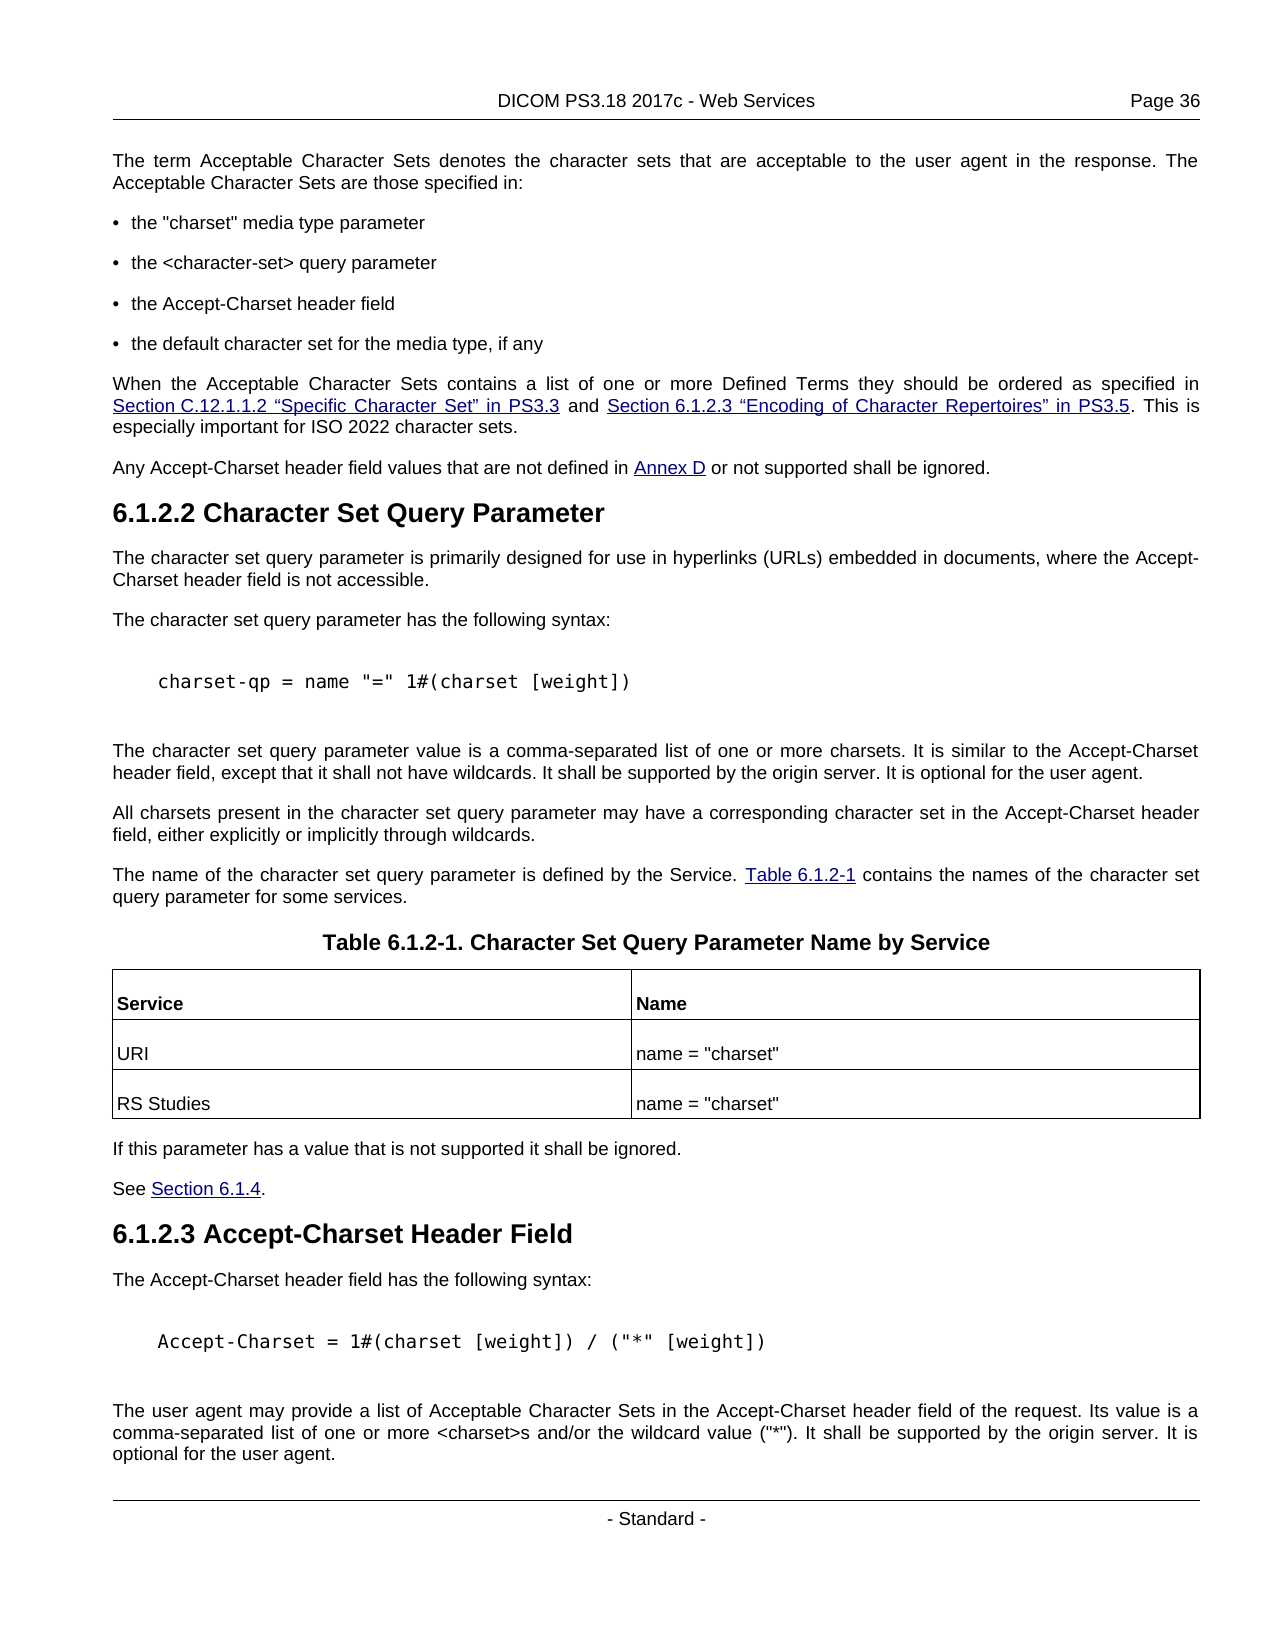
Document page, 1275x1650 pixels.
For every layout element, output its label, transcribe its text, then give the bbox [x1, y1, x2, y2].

text Table 6.1.2-1. Character Set Query Parameter Name by Service [112, 930, 1200, 956]
text 6.1.2.3 Accept-Charset Header Field [112, 1218, 1200, 1250]
text When the Acceptable Character Sets contains a list of one or more Defined Terms they should be ordered as specified in Section C.12.1.1.2 “Specific Character Set” in PS3.3 and Section 6.1.2.3 “Encoding of Character Repertoires” in PS3.5. This is especially important for ISO 2022 character sets. [112, 373, 1200, 438]
list the "charset" media type parameter [112, 212, 1200, 233]
text The term Acceptable Character Sets denotes the character sets that are acceptable to the user agent in the response. The Acceptable Character Sets are those specified in: [112, 150, 1200, 193]
table_cell name = "charset" [632, 1020, 1199, 1068]
text charset-qp = name "=" 1#(charset [weight]) [112, 649, 1200, 722]
list the <character-set> query parameter [112, 252, 1200, 274]
text Any Accept-Charset header field values that are not defined in Annex D or not supported shall be ignored. [112, 457, 1200, 478]
text The user agent may provide a list of Acceptable Character Sets in the Accept-Charset header field of the request. Its value is a comma-separated list of one or more <charset>s and/or the wildcard value ("*"). It shall be supported by the origin server. It is optional for the user agent. [112, 1400, 1200, 1465]
text The name of the character set query parameter is defined by the Service. Table 6.1.2-1 contains the names of the character set query parameter for some services. [112, 864, 1200, 907]
list the default character set for the media type, if any [112, 333, 1200, 354]
text All charsets present in the character set query parameter may have a corresponding character set in the Accept-Charset header field, either explicitly or implicitly through wildcards. [112, 802, 1200, 845]
text If this parameter has a value that is not supported it shall be ignored. [112, 1138, 1200, 1159]
text See Section 6.1.4. [112, 1178, 1200, 1200]
text Accept-Charset = 1#(charset [weight]) / ("*" [weight]) [112, 1309, 1200, 1381]
table_cell URI [113, 1020, 631, 1068]
text The character set query parameter has the following syntax: [112, 609, 1200, 630]
text The Accept-Charset header field has the following syntax: [112, 1268, 1200, 1290]
table_header Name [632, 970, 1199, 1019]
table_cell name = "charset" [632, 1070, 1199, 1118]
text 6.1.2.2 Character Set Query Parameter [112, 497, 1200, 528]
table_cell RS Studies [113, 1070, 631, 1118]
text The character set query parameter is primarily designed for use in hyperlinks (URLs) embedded in documents, where the Accept-Charset header field is not accessible. [112, 547, 1200, 590]
list the Accept-Charset header field [112, 292, 1200, 314]
table_header Service [113, 970, 631, 1019]
text The character set query parameter value is a comma-separated list of one or more charsets. It is similar to the Accept-Charset header field, except that it shall not have wildcards. It shall be supported by the origin server. It is optional for the user agent. [112, 740, 1200, 783]
